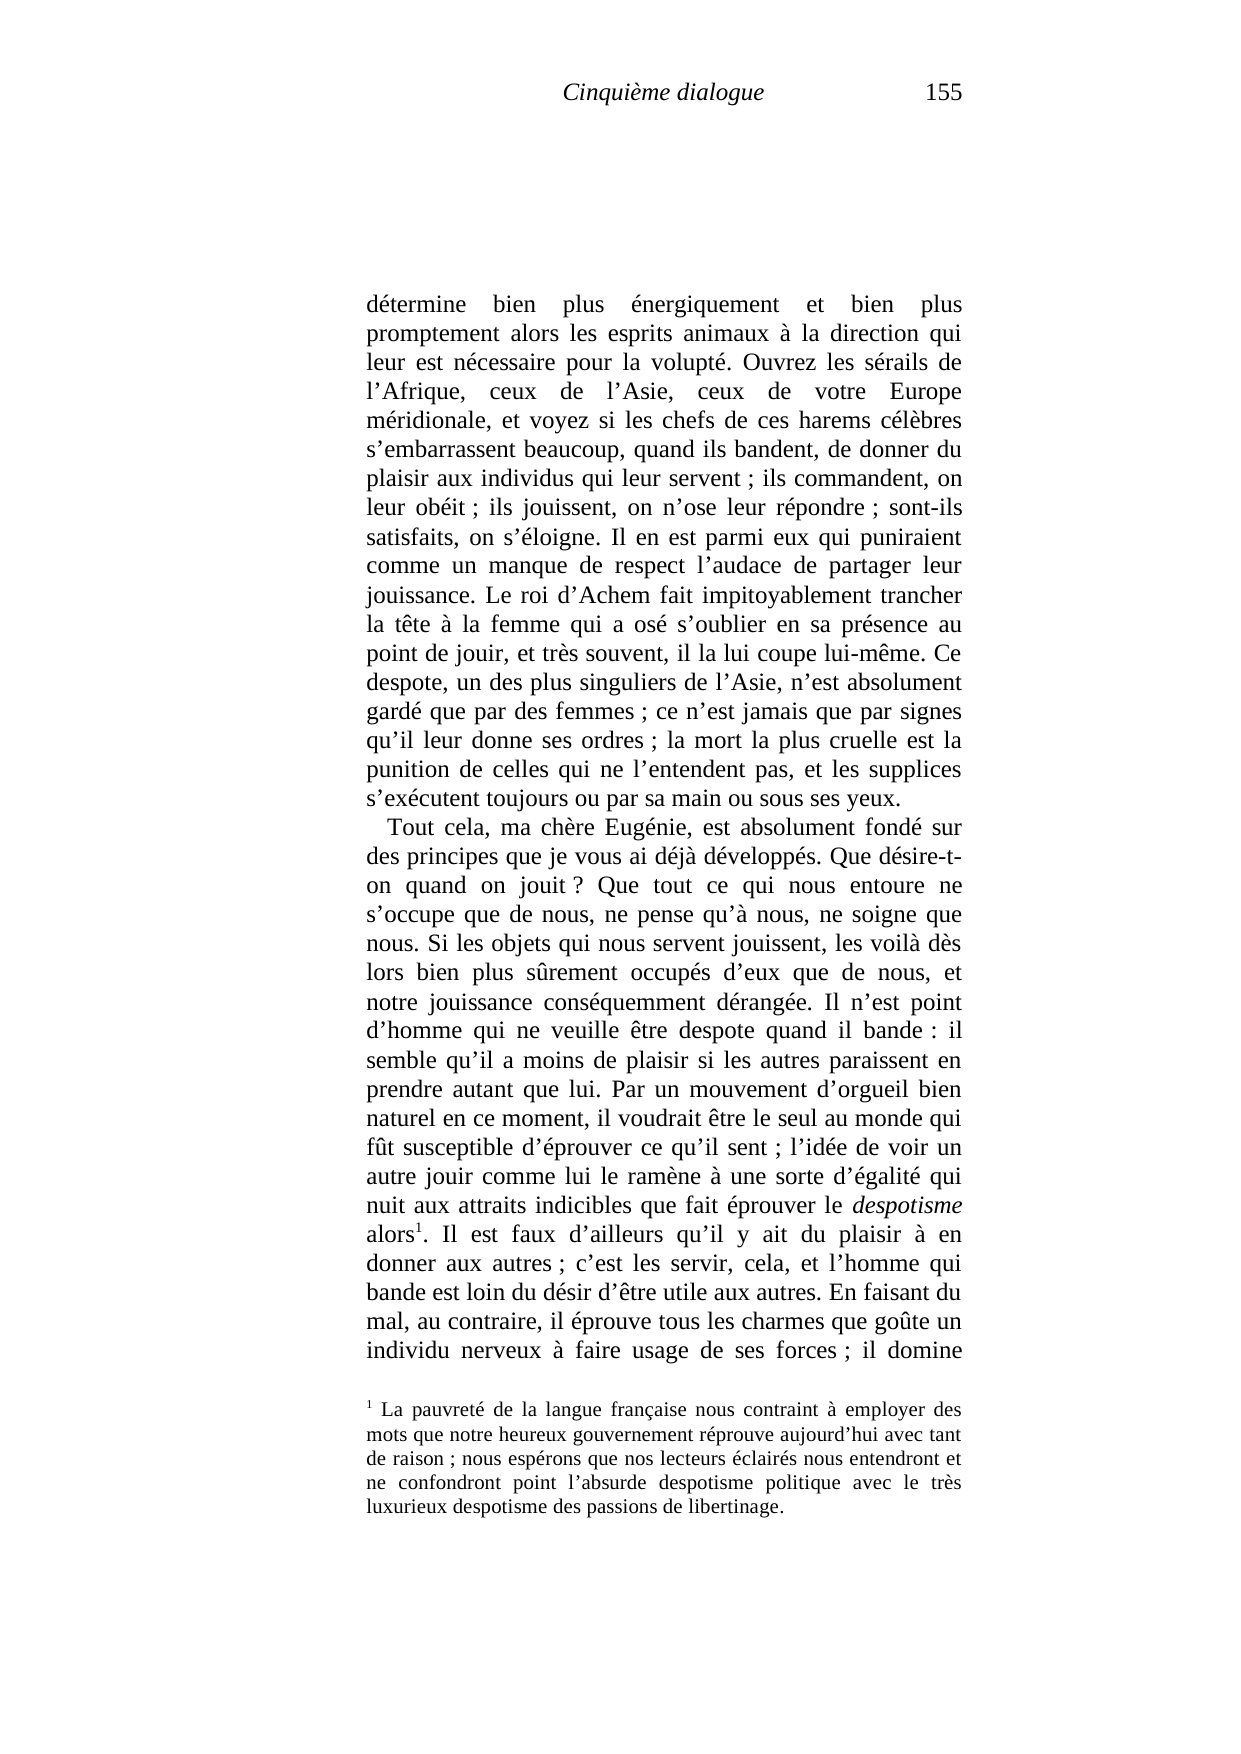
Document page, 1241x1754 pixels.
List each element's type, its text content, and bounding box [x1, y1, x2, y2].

text La pauvreté de la langue française nous contraint à employer des mots que notre heureux gouvernement réprouve aujourd’hui avec tant de raison ; nous espérons que nos lecteurs éclairés nous entendront et ne confondront point l’absurde despotisme politique avec le très luxurieux despotisme des passions de libertinage. [366, 1397, 962, 1518]
text détermine bien plus énergiquement et bien plus promptement alors les esprits animaux à la direction qui leur est nécessaire pour la volupté. Ouvrez les sérails de l’Afrique, ceux de l’Asie, ceux de votre Europe méridionale, et voyez si les chefs de ces harems célèbres s’embarrassent beaucoup, quand ils bandent, de donner du plaisir aux individus qui leur servent ; ils commandent, on leur obéit ; ils jouissent, on n’ose leur répondre ; sont-ils satisfaits, on s’éloigne. Il en est parmi eux qui puniraient comme un manque de respect l’audace de partager leur jouissance. Le roi d’Achem fait impitoyablement trancher la tête à la femme qui a osé s’oublier en sa présence au point de jouir, et très souvent, il la lui coupe lui-même. Ce despote, un des plus singuliers de l’Asie, n’est absolument gardé que par des femmes ; ce n’est jamais que par signes qu’il leur donne ses ordres ; la mort la plus cruelle est la punition de celles qui ne l’entendent pas, et les supplices s’exécutent toujours ou par sa main ou sous ses yeux. [366, 289, 962, 812]
text Tout cela, ma chère Eugénie, est absolument fondé sur des principes que je vous ai déjà développés. Que désire-t-on quand on jouit ? Que tout ce qui nous entoure ne s’occupe que de nous, ne pense qu’à nous, ne soigne que nous. Si les objets qui nous servent jouissent, les voilà dès lors bien plus sûrement occupés d’eux que de nous, et notre jouissance conséquemment dérangée. Il n’est point d’homme qui ne veuille être despote quand il bande : il semble qu’il a moins de plaisir si les autres paraissent en prendre autant que lui. Par un mouvement d’orgueil bien naturel en ce moment, il voudrait être le seul au monde qui fût susceptible d’éprouver ce qu’il sent ; l’idée de voir un autre jouir comme lui le ramène à une sorte d’égalité qui nuit aux attraits indicibles que fait éprouver le despotisme alors. Il est faux d’ailleurs qu’il y ait du plaisir à en donner aux autres ; c’est les servir, cela, et l’homme qui bande est loin du désir d’être utile aux autres. En faisant du mal, au contraire, il éprouve tous les charmes que goûte un individu nerveux à faire usage de ses forces ; il domine [366, 812, 962, 1364]
